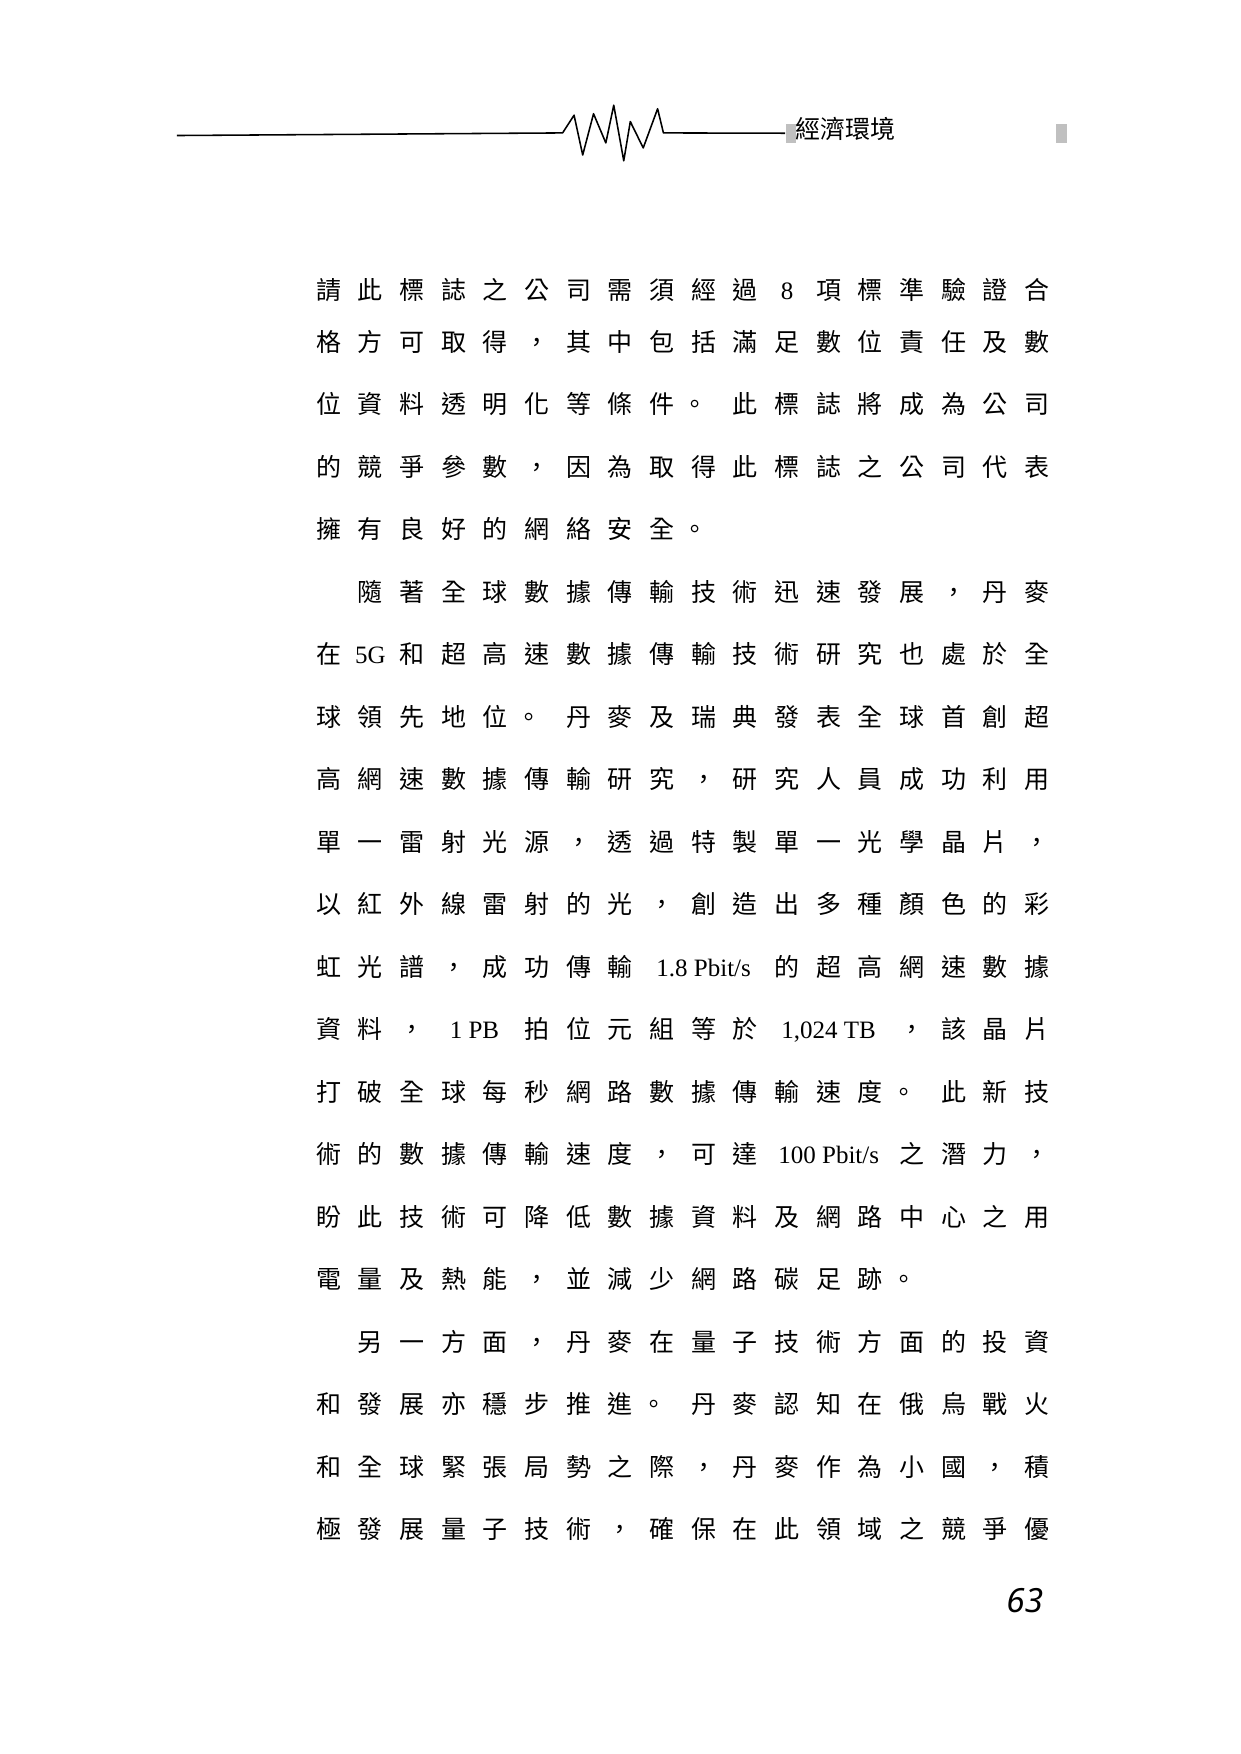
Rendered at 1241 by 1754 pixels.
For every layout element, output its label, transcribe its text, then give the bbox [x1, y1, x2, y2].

text 請此標誌之公司需須經過8項標準驗證合格方可取得，其中包括滿足數位責任及數位資料透明化等條件。此標誌將成為公司的競爭參數，因為取得此標誌之公司代表擁有良好的網絡安全。 [281, 236, 1058, 549]
text 隨著全球數據傳輸技術迅速發展，丹麥在5G和超高速數據傳輸技術研究也處於全球領先地位。丹麥及瑞典發表全球首創超高網速數據傳輸研究，研究人員成功利用單一雷射光源，透過特製單一光學晶片，以紅外線雷射的光，創造出多種顏色的彩虹光譜，成功傳輸1.8 Pbit/s的超高網速數據資料，1 PB拍位元組等於1,024 TB，該晶片打破全球每秒網路數據傳輸速度。此新技術的數據傳輸速度，可達100 Pbit/s之潛力，盼此技術可降低數據資料及網路中心之用電量及熱能，並減少網路碳足跡。 [281, 549, 1058, 1299]
text 另一方面，丹麥在量子技術方面的投資和發展亦穩步推進。丹麥認知在俄烏戰火和全球緊張局勢之際，丹麥作為小國，積極發展量子技術，確保在此領域之競爭優 [281, 1299, 1058, 1549]
